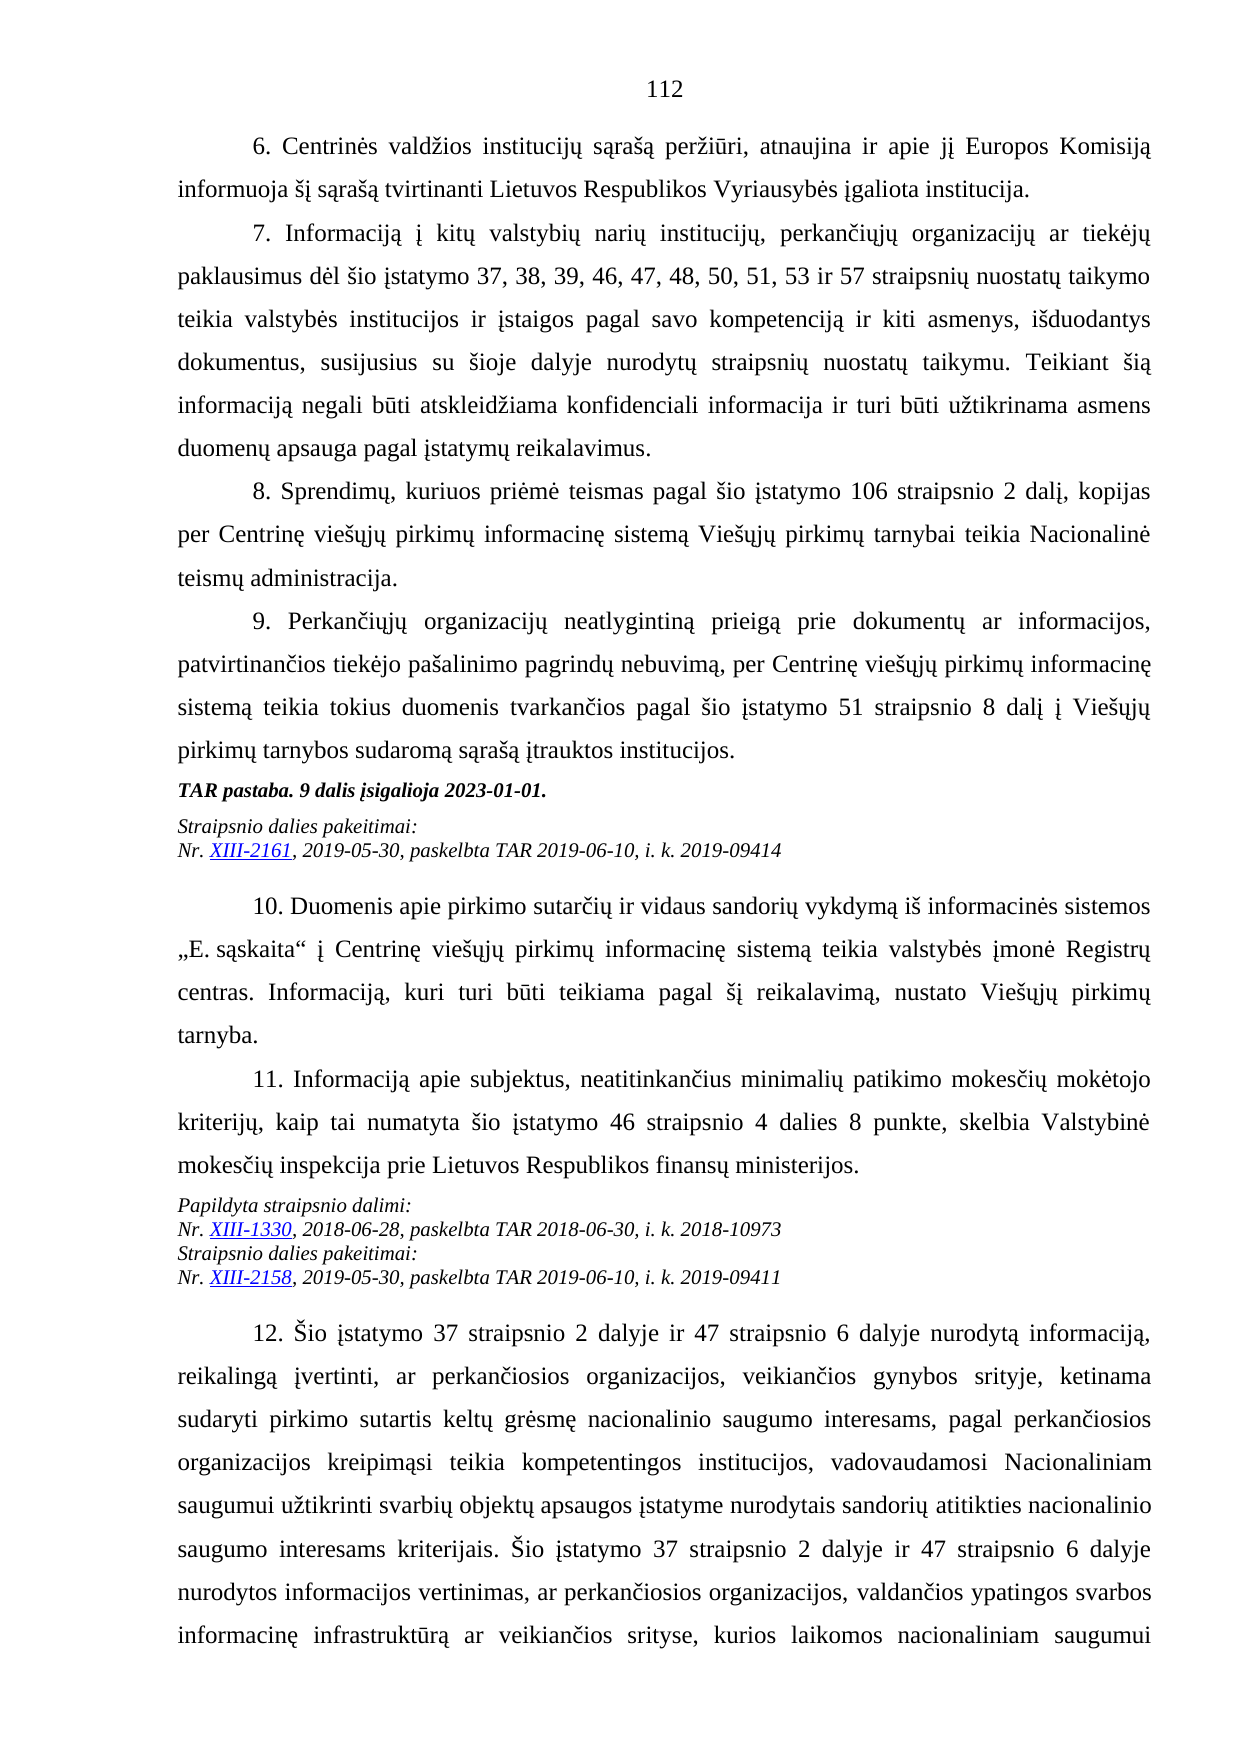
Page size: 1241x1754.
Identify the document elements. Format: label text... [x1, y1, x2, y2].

text Nr. XIII-1330, 2018-06-28, paskelbta TAR 2018-06-30, i. k. 2018-10973 [177, 1217, 1152, 1241]
text 10. Duomenis apie pirkimo sutarčių ir vidaus sandorių vykdymą iš informacinės sistemos „E. sąskaita“ į Centrinę viešųjų pirkimų informacinę sistemą teikia valstybės įmonė Registrų centras. Informaciją, kuri turi būti teikiama pagal šį reikalavimą, nustato Viešųjų pirkimų tarnyba. [177, 891, 1152, 1049]
text TAR pastaba. 9 dalis įsigalioja 2023-01-01. [177, 778, 1152, 802]
text 12. Šio įstatymo 37 straipsnio 2 dalyje ir 47 straipsnio 6 dalyje nurodytą informaciją, reikalingą įvertinti, ar perkančiosios organizacijos, veikiančios gynybos srityje, ketinama sudaryti pirkimo sutartis keltų grėsmę nacionalinio saugumo interesams, pagal perkančiosios organizacijos kreipimąsi teikia kompetentingos institucijos, vadovaudamosi Nacionaliniam saugumui užtikrinti svarbių objektų apsaugos įstatyme nurodytais sandorių atitikties nacionalinio saugumo interesams kriterijais. Šio įstatymo 37 straipsnio 2 dalyje ir 47 straipsnio 6 dalyje nurodytos informacijos vertinimas, ar perkančiosios organizacijos, valdančios ypatingos svarbos informacinę infrastruktūrą ar veikiančios srityse, kurios laikomos nacionaliniam saugumui [177, 1318, 1152, 1649]
text Papildyta straipsnio dalimi: [177, 1193, 1152, 1217]
text 11. Informaciją apie subjektus, neatitinkančius minimalių patikimo mokesčių mokėtojo kriterijų, kaip tai numatyta šio įstatymo 46 straipsnio 4 dalies 8 punkte, skelbia Valstybinė mokesčių inspekcija prie Lietuvos Respublikos finansų ministerijos. [177, 1064, 1152, 1179]
text 9. Perkančiųjų organizacijų neatlygintiną prieigą prie dokumentų ar informacijos, patvirtinančios tiekėjo pašalinimo pagrindų nebuvimą, per Centrinę viešųjų pirkimų informacinę sistemą teikia tokius duomenis tvarkančios pagal šio įstatymo 51 straipsnio 8 dalį į Viešųjų pirkimų tarnybos sudaromą sąrašą įtrauktos institucijos. [177, 606, 1152, 764]
text Nr. XIII-2158, 2019-05-30, paskelbta TAR 2019-06-10, i. k. 2019-09411 [177, 1265, 1152, 1289]
text 7. Informaciją į kitų valstybių narių institucijų, perkančiųjų organizacijų ar tiekėjų paklausimus dėl šio įstatymo 37, 38, 39, 46, 47, 48, 50, 51, 53 ir 57 straipsnių nuostatų taikymo teikia valstybės institucijos ir įstaigos pagal savo kompetenciją ir kiti asmenys, išduodantys dokumentus, susijusius su šioje dalyje nurodytų straipsnių nuostatų taikymu. Teikiant šią informaciją negali būti atskleidžiama konfidenciali informacija ir turi būti užtikrinama asmens duomenų apsauga pagal įstatymų reikalavimus. [177, 218, 1152, 462]
text 8. Sprendimų, kuriuos priėmė teismas pagal šio įstatymo 106 straipsnio 2 dalį, kopijas per Centrinę viešųjų pirkimų informacinę sistemą Viešųjų pirkimų tarnybai teikia Nacionalinė teismų administracija. [177, 476, 1152, 591]
text Straipsnio dalies pakeitimai: [177, 814, 1152, 838]
text Straipsnio dalies pakeitimai: [177, 1241, 1152, 1265]
text Nr. XIII-2161, 2019-05-30, paskelbta TAR 2019-06-10, i. k. 2019-09414 [177, 838, 1152, 862]
text 6. Centrinės valdžios institucijų sąrašą peržiūri, atnaujina ir apie jį Europos Komisiją informuoja šį sąrašą tvirtinanti Lietuvos Respublikos Vyriausybės įgaliota institucija. [177, 131, 1152, 203]
